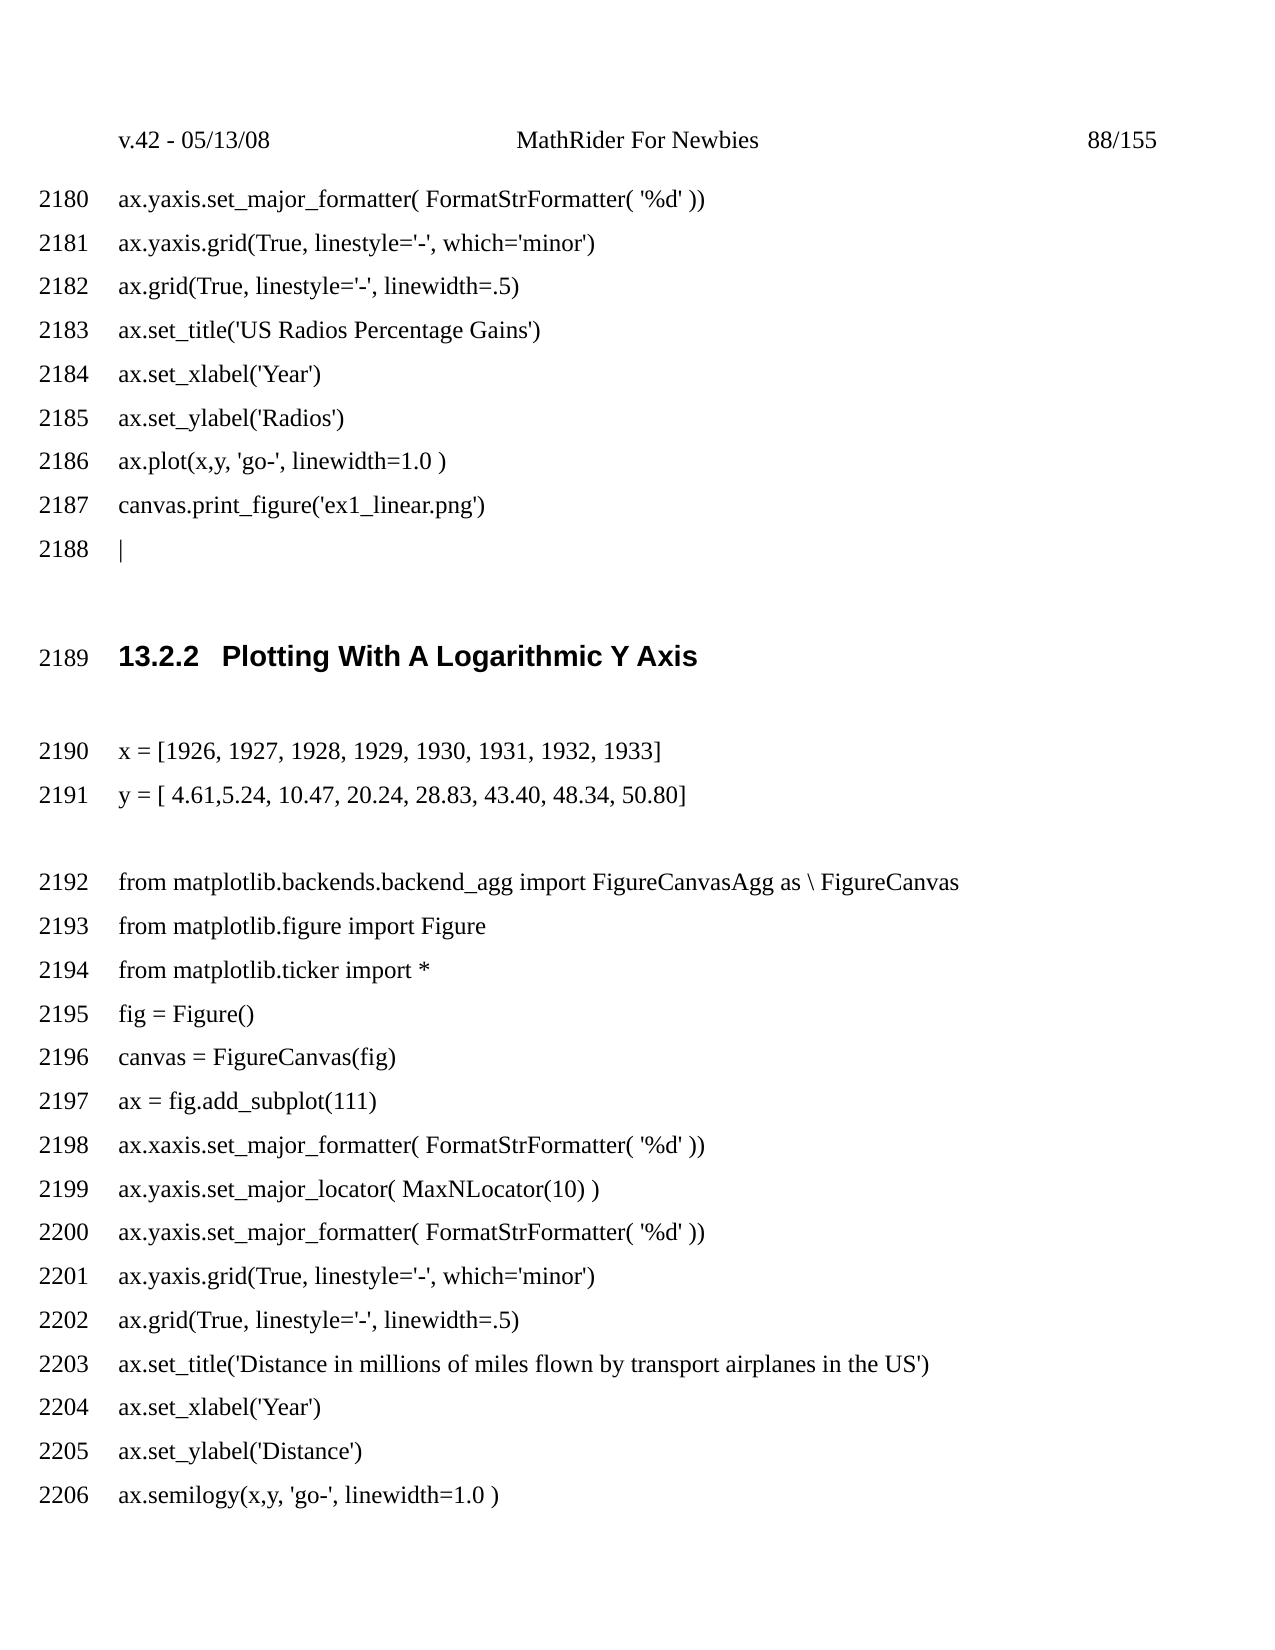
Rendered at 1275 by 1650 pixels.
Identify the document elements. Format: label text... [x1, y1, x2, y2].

text ax.set_xlabel('Year') [118, 359, 1157, 388]
text ax.grid(True, linestyle='-', linewidth=.5) [118, 1305, 1157, 1334]
text ax = fig.add_subplot(111) [118, 1086, 1157, 1115]
text y = [ 4.61,5.24, 10.47, 20.24, 28.83, 43.40, 48.34, 50.80] [118, 780, 1157, 809]
text ax.set_ylabel('Distance') [118, 1436, 1157, 1465]
text ax.set_title('Distance in millions of miles flown by transport airplanes in the US') [118, 1349, 1157, 1377]
text ax.yaxis.grid(True, linestyle='-', which='minor') [118, 1261, 1157, 1290]
text ax.yaxis.set_major_formatter( FormatStrFormatter( '%d' )) [118, 1217, 1157, 1246]
text ax.yaxis.set_major_formatter( FormatStrFormatter( '%d' )) [118, 184, 1157, 213]
text from matplotlib.figure import Figure [118, 911, 1157, 940]
text ax.semilogy(x,y, 'go-', linewidth=1.0 ) [118, 1480, 1157, 1509]
text ax.set_title('US Radios Percentage Gains') [118, 315, 1157, 344]
text ax.plot(x,y, 'go-', linewidth=1.0 ) [118, 446, 1157, 475]
text ax.set_xlabel('Year') [118, 1392, 1157, 1421]
text from matplotlib.ticker import * [118, 955, 1157, 984]
text ax.grid(True, linestyle='-', linewidth=.5) [118, 271, 1157, 300]
text ax.yaxis.grid(True, linestyle='-', which='minor') [118, 228, 1157, 256]
text canvas.print_figure('ex1_linear.png') [118, 490, 1157, 519]
text ax.xaxis.set_major_formatter( FormatStrFormatter( '%d' )) [118, 1130, 1157, 1159]
text ax.set_ylabel('Radios') [118, 403, 1157, 431]
text | [118, 534, 1157, 563]
text ax.yaxis.set_major_locator( MaxNLocator(10) ) [118, 1174, 1157, 1202]
subtitle Plotting With A Logarithmic Y Axis [118, 639, 1157, 672]
text fig = Figure() [118, 999, 1157, 1027]
text from matplotlib.backends.backend_agg import FigureCanvasAgg as \ FigureCanvas [118, 867, 1157, 896]
text x = [1926, 1927, 1928, 1929, 1930, 1931, 1932, 1933] [118, 736, 1157, 765]
text canvas = FigureCanvas(fig) [118, 1042, 1157, 1071]
